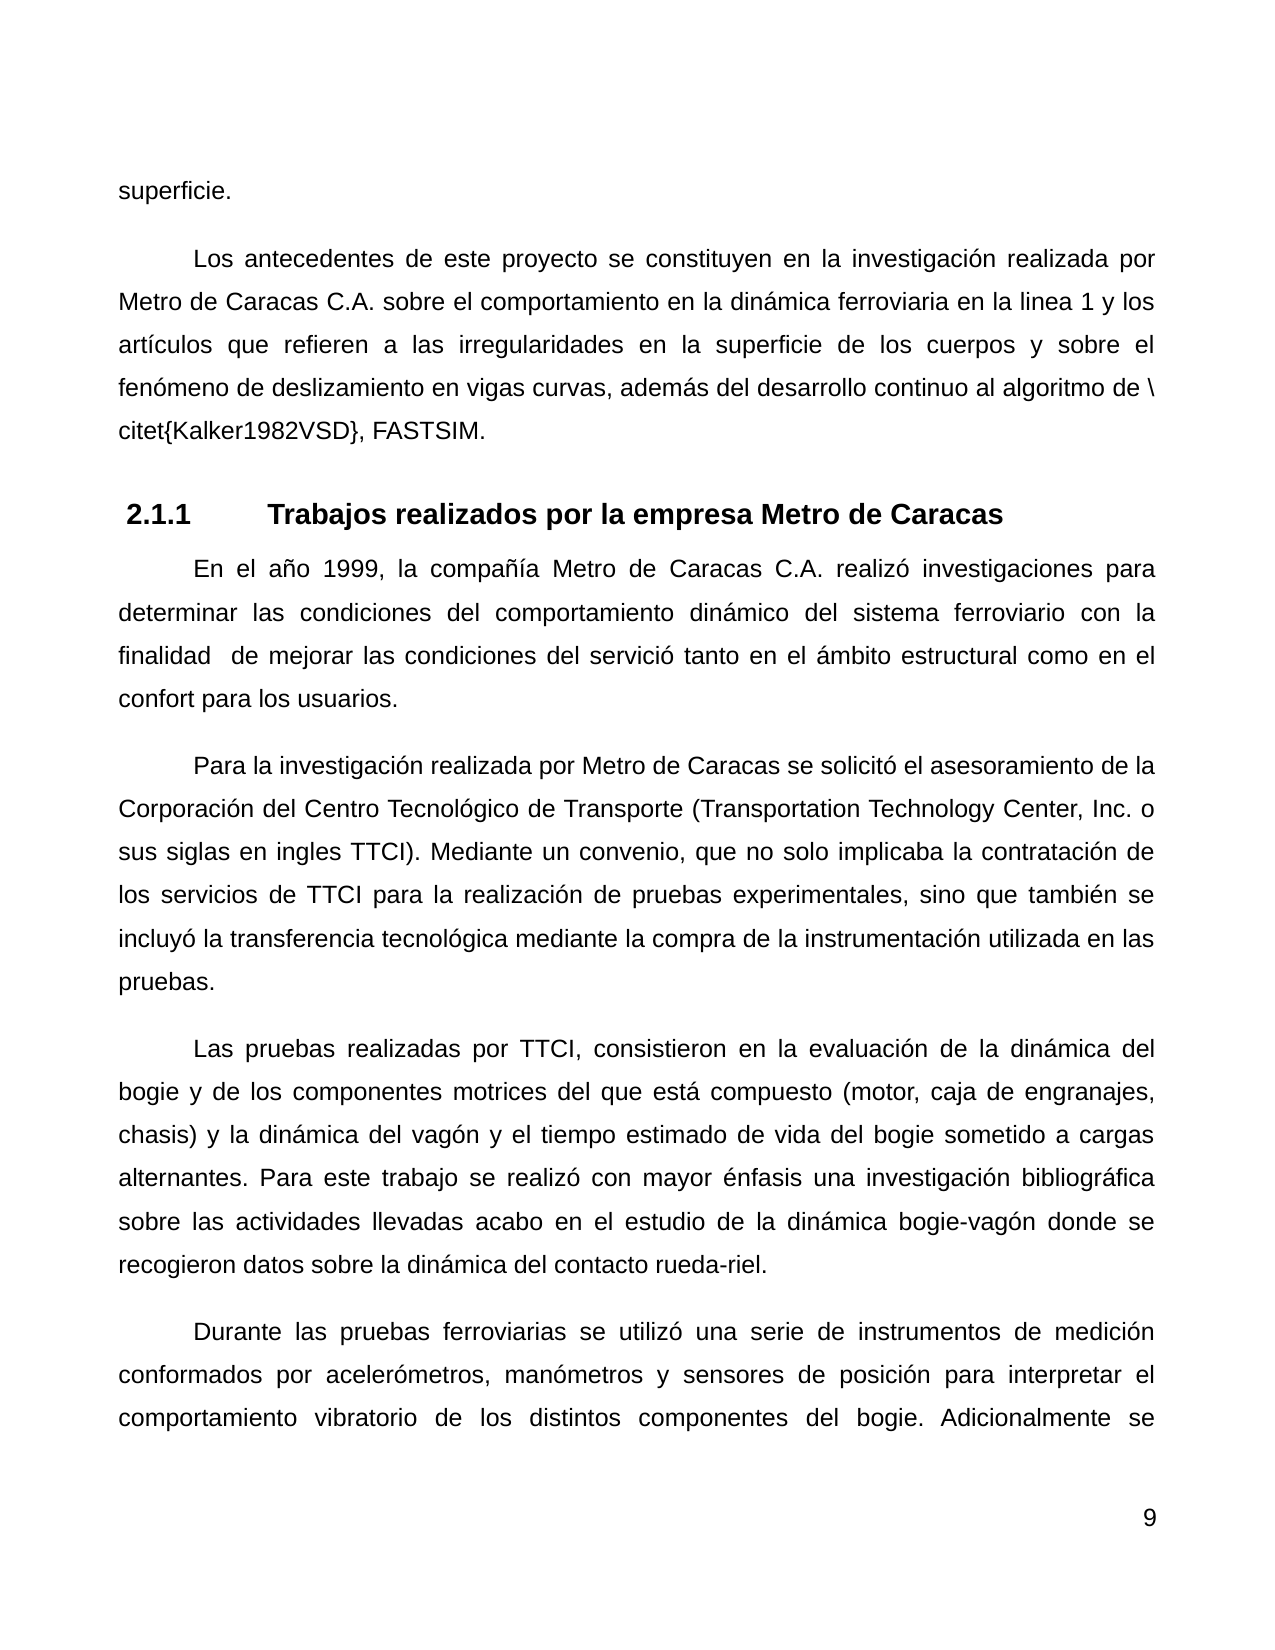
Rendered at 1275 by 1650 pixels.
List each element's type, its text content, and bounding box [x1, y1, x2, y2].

text Para la investigación realizada por Metro de Caracas se solicitó el asesoramiento de la Corporación del Centro Tecnológico de Transporte (Transportation Technology Center, Inc. o sus siglas en ingles TTCI). Mediante un convenio, que no solo implicaba la contratación de los servicios de TTCI para la realización de pruebas experimentales, sino que también se incluyó la transferencia tecnológica mediante la compra de la instrumentación utilizada en las pruebas. [118, 751, 1157, 996]
text En el año 1999, la compañía Metro de Caracas C.A. realizó investigaciones para determinar las condiciones del comportamiento dinámico del sistema ferroviario con la finalidad de mejorar las condiciones del servició tanto en el ámbito estructural como en el confort para los usuarios. [118, 554, 1157, 713]
text Las pruebas realizadas por TTCI, consistieron en la evaluación de la dinámica del bogie y de los componentes motrices del que está compuesto (motor, caja de engranajes, chasis) y la dinámica del vagón y el tiempo estimado de vida del bogie sometido a cargas alternantes. Para este trabajo se realizó con mayor énfasis una investigación bibliográfica sobre las actividades llevadas acabo en el estudio de la dinámica bogie-vagón donde se recogieron datos sobre la dinámica del contacto rueda-riel. [118, 1034, 1157, 1278]
text Los antecedentes de este proyecto se constituyen en la investigación realizada por Metro de Caracas C.A. sobre el comportamiento en la dinámica ferroviaria en la linea 1 y los artículos que refieren a las irregularidades en la superficie de los cuerpos y sobre el fenómeno de deslizamiento en vigas curvas, además del desarrollo continuo al algoritmo de \citet{Kalker1982VSD}, FASTSIM. [118, 244, 1157, 445]
text Durante las pruebas ferroviarias se utilizó una serie de instrumentos de medición conformados por acelerómetros, manómetros y sensores de posición para interpretar el comportamiento vibratorio de los distintos componentes del bogie. Adicionalmente se [118, 1317, 1157, 1432]
text superficie. [118, 176, 1157, 205]
subtitle Trabajos realizados por la empresa Metro de Caracas [118, 497, 1157, 530]
